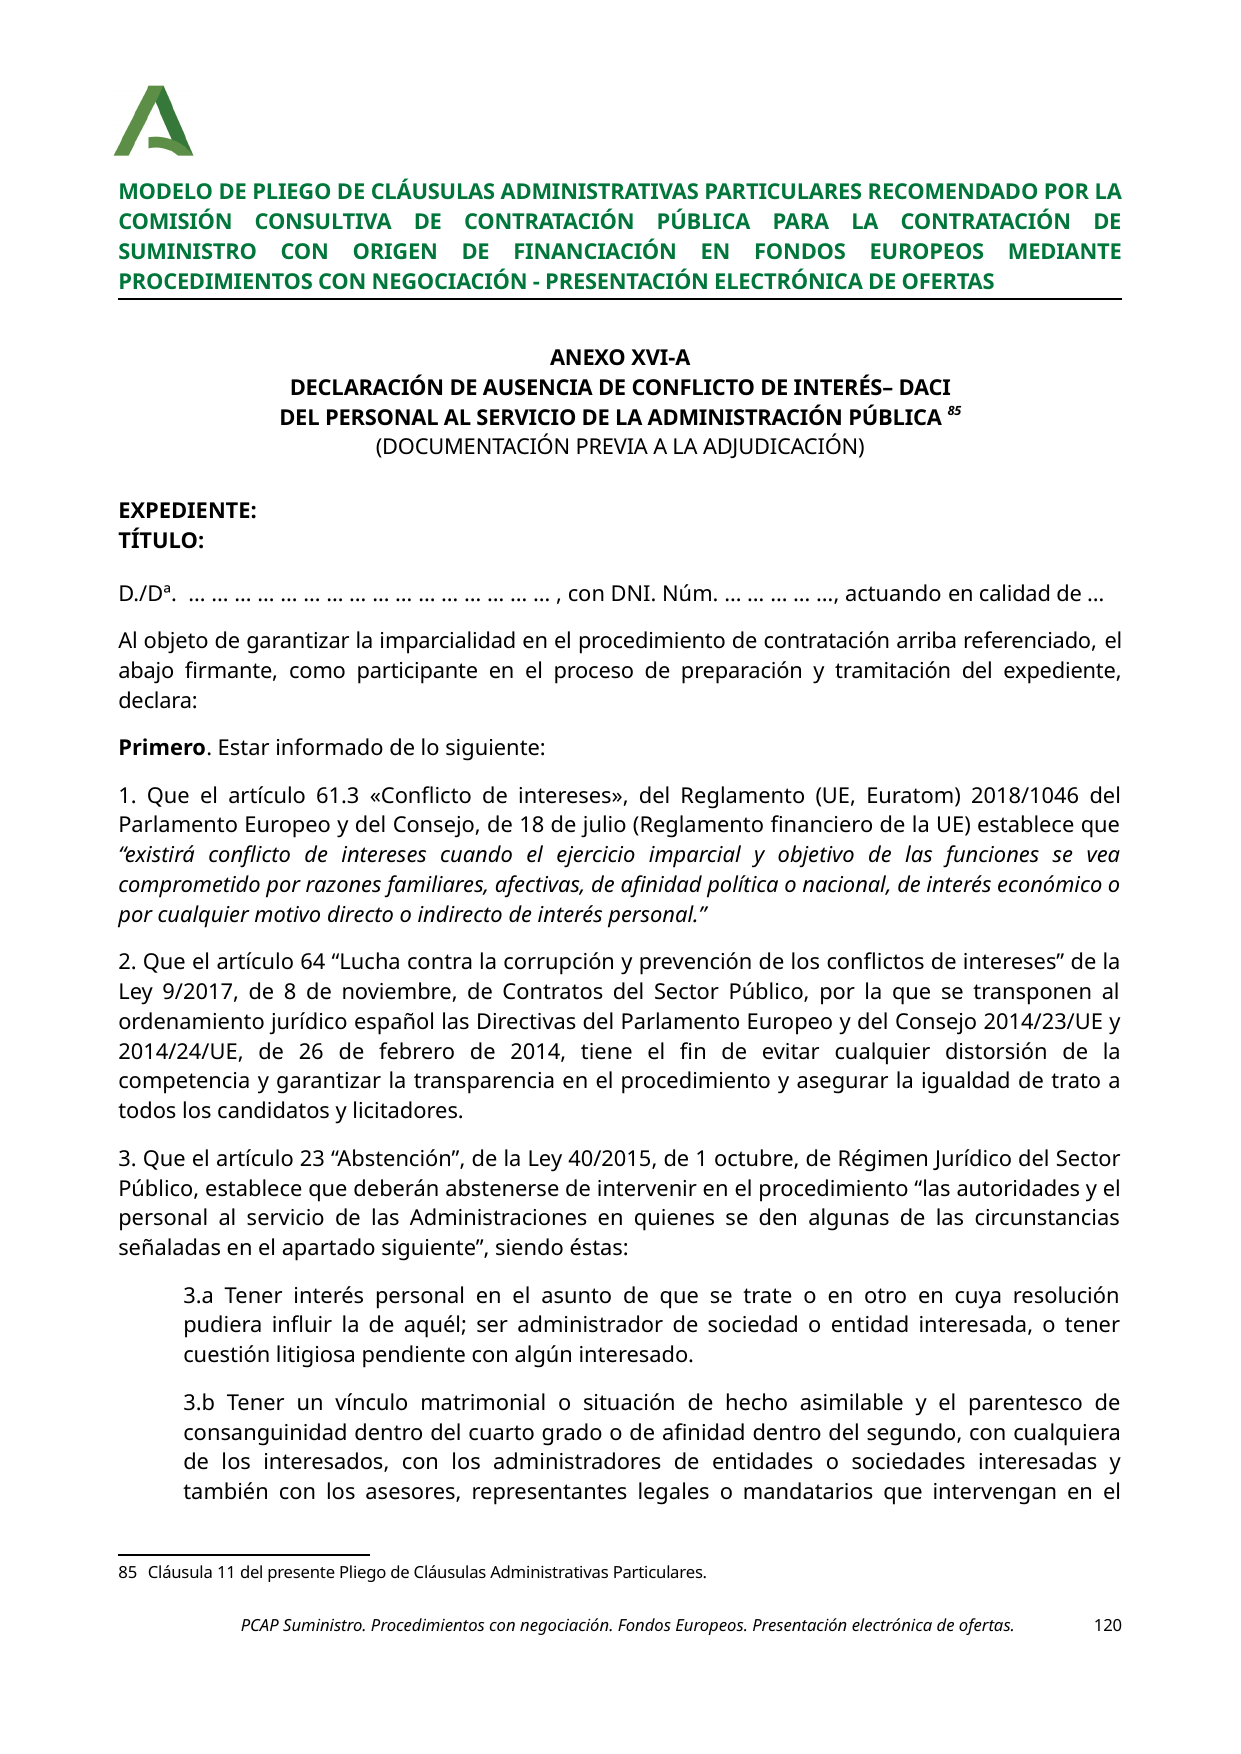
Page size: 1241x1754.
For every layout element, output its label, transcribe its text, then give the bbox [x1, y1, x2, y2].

text TÍTULO: [118, 525, 1122, 555]
text 3.b Tener un vínculo matrimonial o situación de hecho asimilable y el parentesco de consanguinidad dentro del cuarto grado o de afinidad dentro del segundo, con cualquiera de los interesados, con los administradores de entidades o sociedades interesadas y también con los asesores, representantes legales o mandatarios que intervengan en el [183, 1387, 1122, 1506]
text Al objeto de garantizar la imparcialidad en el procedimiento de contratación arriba referenciado, el abajo firmante, como participante en el proceso de preparación y tramitación del expediente, declara: [118, 625, 1122, 714]
text DEL PERSONAL AL SERVICIO DE LA ADMINISTRACIÓN PÚBLICA [118, 402, 1122, 431]
text (DOCUMENTACIÓN PREVIA A LA ADJUDICACIÓN) [118, 431, 1122, 461]
picture [109, 81, 198, 160]
text 2. Que el artículo 64 “Lucha contra la corrupción y prevención de los conflictos de intereses” de la Ley 9/2017, de 8 de noviembre, de Contratos del Sector Público, por la que se transponen al ordenamiento jurídico español las Directivas del Parlamento Europeo y del Consejo 2014/23/UE y 2014/24/UE, de 26 de febrero de 2014, tiene el fin de evitar cualquier distorsión de la competencia y garantizar la transparencia en el procedimiento y asegurar la igualdad de trato a todos los candidatos y licitadores. [118, 946, 1122, 1125]
text DECLARACIÓN DE AUSENCIA DE CONFLICTO DE INTERÉS– DACI [118, 372, 1122, 402]
text D./Dª. … … … … … … … … … … … … … … … … , con DNI. Núm. … … … … …, actuando en calidad de … [118, 577, 1122, 607]
text Cláusula 11 del presente Pliego de Cláusulas Administrativas Particulares. [118, 1561, 1122, 1584]
text EXPEDIENTE: [118, 495, 1122, 525]
text Primero. Estar informado de lo siguiente: [118, 732, 1122, 762]
text 3. Que el artículo 23 “Abstención”, de la Ley 40/2015, de 1 octubre, de Régimen Jurídico del Sector Público, establece que deberán abstenerse de intervenir en el procedimiento “las autoridades y el personal al servicio de las Administraciones en quienes se den algunas de las circunstancias señaladas en el apartado siguiente”, siendo éstas: [118, 1143, 1122, 1262]
text MODELO DE PLIEGO DE CLÁUSULAS ADMINISTRATIVAS PARTICULARES RECOMENDADO POR LA COMISIÓN CONSULTIVA DE CONTRATACIÓN PÚBLICA PARA LA CONTRATACIÓN DE SUMINISTRO CON ORIGEN DE FINANCIACIÓN EN FONDOS EUROPEOS MEDIANTE PROCEDIMIENTOS CON NEGOCIACIÓN - PRESENTACIÓN ELECTRÓNICA DE OFERTAS [118, 176, 1122, 298]
text 3.a Tener interés personal en el asunto de que se trate o en otro en cuya resolución pudiera influir la de aquél; ser administrador de sociedad o entidad interesada, o tener cuestión litigiosa pendiente con algún interesado. [183, 1279, 1122, 1369]
text 1. Que el artículo 61.3 «Conflicto de intereses», del Reglamento (UE, Euratom) 2018/1046 del Parlamento Europeo y del Consejo, de 18 de julio (Reglamento financiero de la UE) establece que “existirá conflicto de intereses cuando el ejercicio imparcial y objetivo de las funciones se vea comprometido por razones familiares, afectivas, de afinidad política o nacional, de interés económico o por cualquier motivo directo o indirecto de interés personal.” [118, 779, 1122, 928]
text ANEXO XVI-A [118, 342, 1122, 372]
